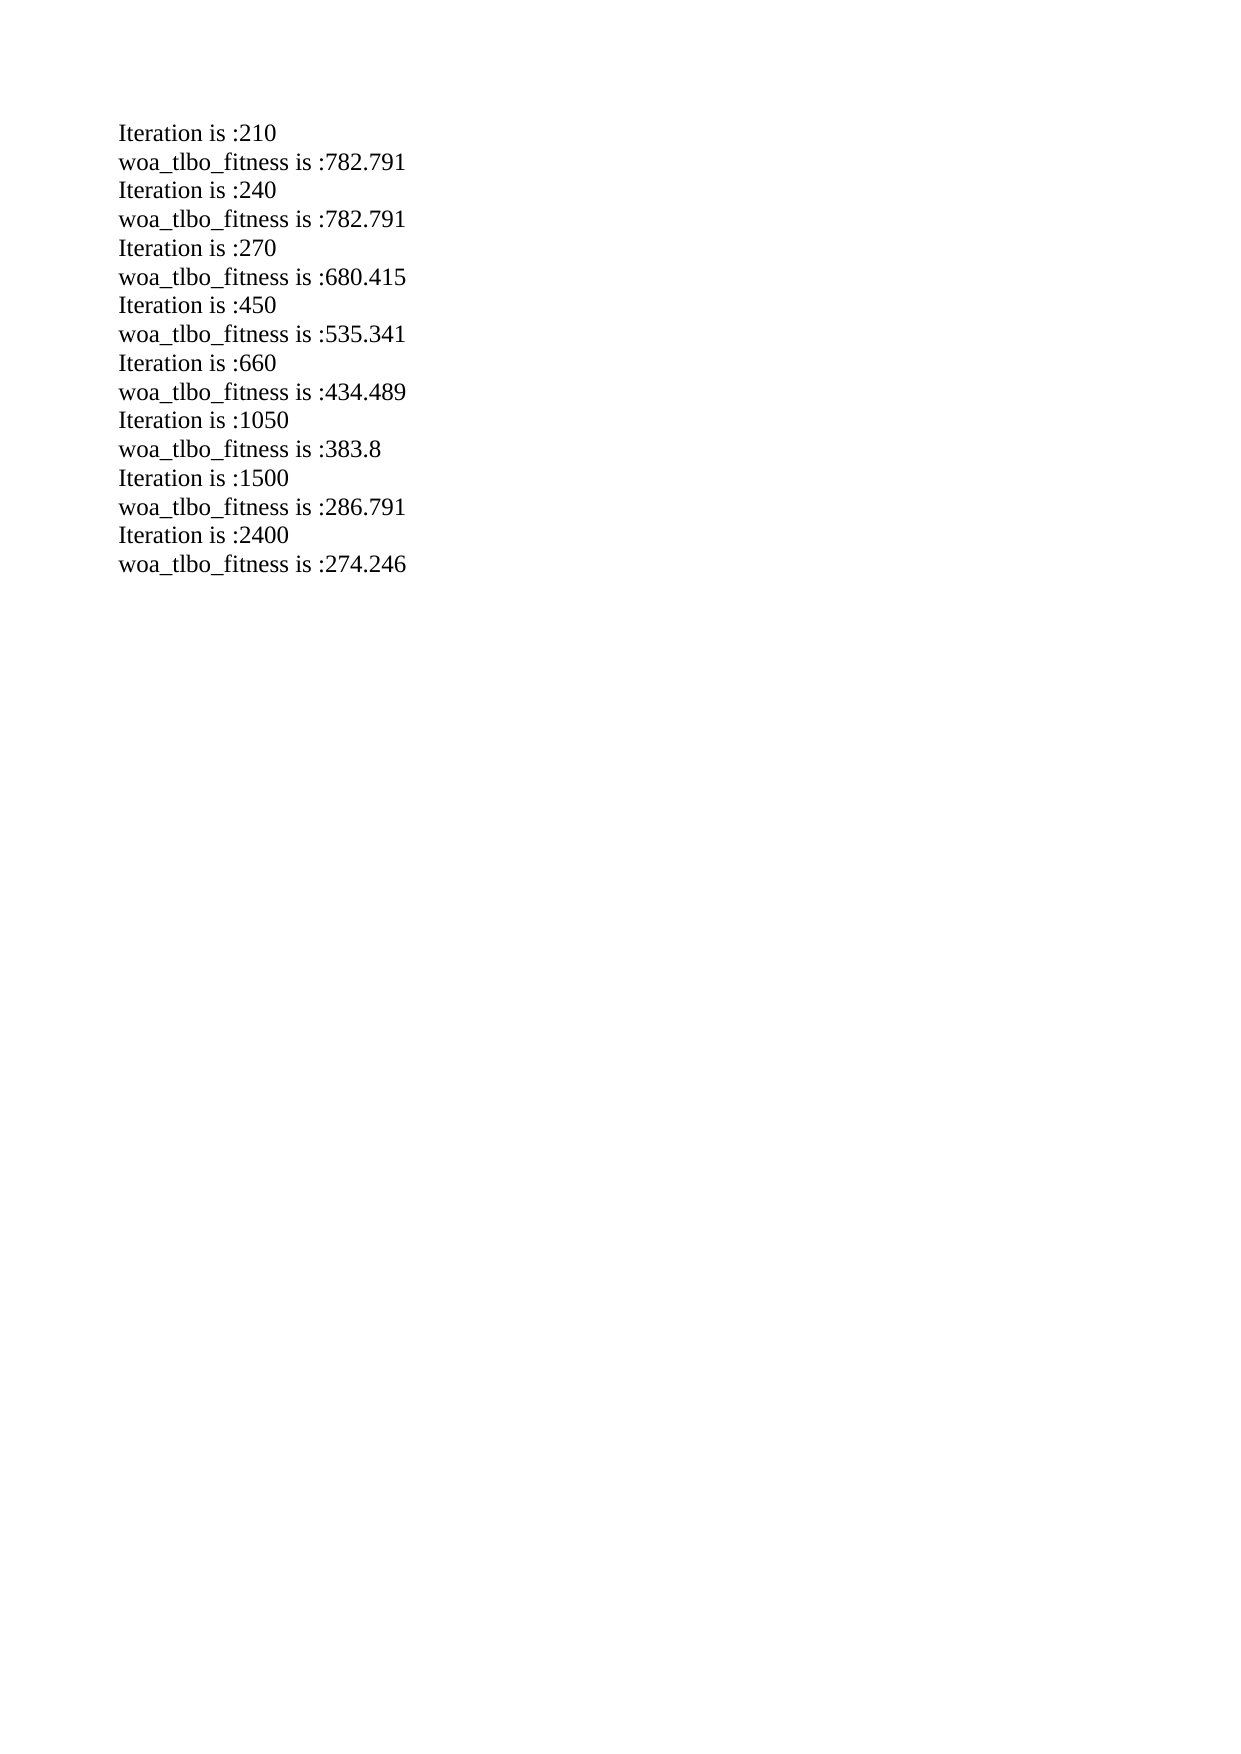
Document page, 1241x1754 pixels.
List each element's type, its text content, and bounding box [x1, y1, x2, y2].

text Iteration is :240 [118, 176, 1122, 204]
text Iteration is :270 [118, 233, 1122, 262]
text woa_tlbo_fitness is :782.791 [118, 204, 1122, 233]
text woa_tlbo_fitness is :535.341 [118, 319, 1122, 348]
text Iteration is :2400 [118, 521, 1122, 549]
text Iteration is :450 [118, 291, 1122, 319]
text Iteration is :210 [118, 118, 1122, 147]
text Iteration is :1050 [118, 406, 1122, 434]
text woa_tlbo_fitness is :782.791 [118, 147, 1122, 176]
text woa_tlbo_fitness is :274.246 [118, 549, 1122, 578]
text woa_tlbo_fitness is :383.8 [118, 434, 1122, 463]
text Iteration is :1500 [118, 463, 1122, 492]
text Iteration is :660 [118, 348, 1122, 377]
text woa_tlbo_fitness is :680.415 [118, 262, 1122, 291]
text woa_tlbo_fitness is :286.791 [118, 492, 1122, 521]
text woa_tlbo_fitness is :434.489 [118, 377, 1122, 406]
